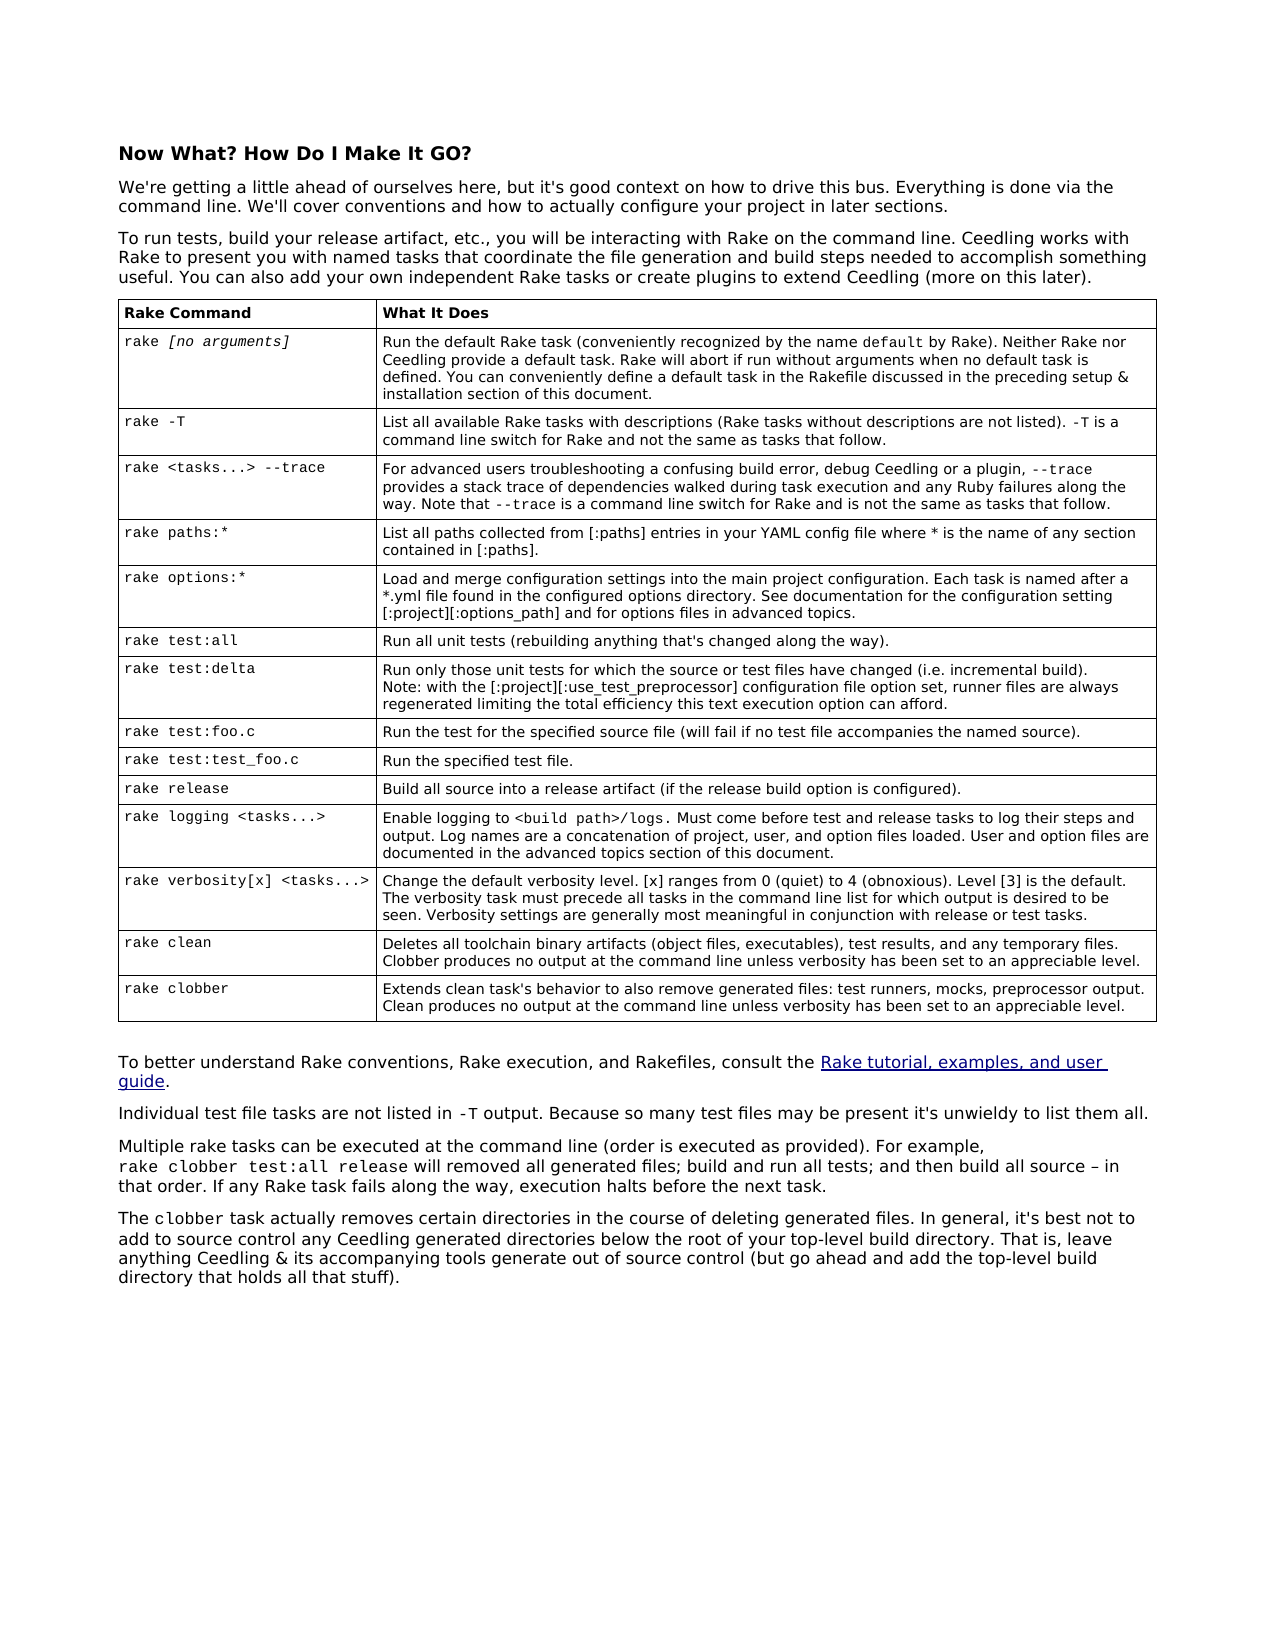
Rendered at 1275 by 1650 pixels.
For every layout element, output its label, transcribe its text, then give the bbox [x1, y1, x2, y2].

table_cell Load and merge configuration settings into the main project configuration. Each task is named after a *.yml file found in the configured options directory. See documentation for the configuration setting [:project][:options_path] and for options files in advanced topics. [377, 566, 1156, 627]
table_cell rake verbosity[x] <tasks...> [119, 868, 376, 930]
table_cell rake test:all [119, 628, 376, 656]
table_cell Deletes all toolchain binary artifacts (object files, executables), test results, and any temporary files. Clobber produces no output at the command line unless verbosity has been set to an appreciable level. [377, 931, 1156, 975]
table_cell Run all unit tests (rebuilding anything that's changed along the way). [377, 628, 1156, 656]
table_cell For advanced users troubleshooting a confusing build error, debug Ceedling or a plugin, --trace provides a stack trace of dependencies walked during task execution and any Ruby failures along the way. Note that --trace is a command line switch for Rake and is not the same as tasks that follow. [377, 456, 1156, 519]
table_cell Run the specified test file. [377, 748, 1156, 775]
table_header Rake Command [119, 300, 376, 328]
text Multiple rake tasks can be executed at the command line (order is executed as provided). For example, rake clobber test:all release will removed all generated files; build and run all tests; and then build all source – in that order. If any Rake task fails along the way, execution halts before the next task. [118, 1137, 1157, 1196]
table_cell rake release [119, 776, 376, 804]
text We're getting a little ahead of ourselves here, but it's good context on how to drive this bus. Everything is done via the command line. We'll cover conventions and how to actually configure your project in later sections. [118, 177, 1157, 216]
table_cell Run only those unit tests for which the source or test files have changed (i.e. incremental build). Note: with the [:project][:use_test_preprocessor] configuration file option set, runner files are always regenerated limiting the total efficiency this text execution option can afford. [377, 657, 1156, 718]
table_cell rake options:* [119, 566, 376, 627]
table_cell rake logging <tasks...> [119, 805, 376, 867]
table_cell rake [no arguments] [119, 329, 376, 408]
table_cell List all paths collected from [:paths] entries in your YAML config file where * is the name of any section contained in [:paths]. [377, 520, 1156, 565]
table_cell Extends clean task's behavior to also remove generated files: test runners, mocks, preprocessor output. Clean produces no output at the command line unless verbosity has been set to an appreciable level. [377, 976, 1156, 1021]
table_cell rake <tasks...> --trace [119, 456, 376, 519]
table_cell rake test:test_foo.c [119, 748, 376, 775]
table_cell rake clean [119, 931, 376, 975]
table_cell rake clobber [119, 976, 376, 1021]
text The clobber task actually removes certain directories in the course of deleting generated files. In general, it's best not to add to source control any Ceedling generated directories below the root of your top-level build directory. That is, leave anything Ceedling & its accompanying tools generate out of source control (but go ahead and add the top-level build directory that holds all that stuff). [118, 1209, 1157, 1287]
table_cell List all available Rake tasks with descriptions (Rake tasks without descriptions are not listed). -T is a command line switch for Rake and not the same as tasks that follow. [377, 409, 1156, 455]
subtitle Now What? How Do I Make It GO? [118, 143, 1157, 165]
table_cell rake paths:* [119, 520, 376, 565]
text Individual test file tasks are not listed in -T output. Because so many test files may be present it's unwieldy to list them all. [118, 1104, 1157, 1124]
table_cell Run the test for the specified source file (will fail if no test file accompanies the named source). [377, 719, 1156, 747]
table_cell Change the default verbosity level. [x] ranges from 0 (quiet) to 4 (obnoxious). Level [3] is the default. The verbosity task must precede all tasks in the command line list for which output is desired to be seen. Verbosity settings are generally most meaningful in conjunction with release or test tasks. [377, 868, 1156, 930]
table_cell Build all source into a release artifact (if the release build option is configured). [377, 776, 1156, 804]
table_cell Enable logging to <build path>/logs. Must come before test and release tasks to log their steps and output. Log names are a concatenation of project, user, and option files loaded. User and option files are documented in the advanced topics section of this document. [377, 805, 1156, 867]
table_cell rake -T [119, 409, 376, 455]
text To run tests, build your release artifact, etc., you will be interacting with Rake on the command line. Ceedling works with Rake to present you with named tasks that coordinate the file generation and build steps needed to accomplish something useful. You can also add your own independent Rake tasks or create plugins to extend Ceedling (more on this later). [118, 229, 1157, 287]
table_cell rake test:delta [119, 657, 376, 718]
table_cell Run the default Rake task (conveniently recognized by the name default by Rake). Neither Rake nor Ceedling provide a default task. Rake will abort if run without arguments when no default task is defined. You can conveniently define a default task in the Rakefile discussed in the preceding setup & installation section of this document. [377, 329, 1156, 408]
table_cell rake test:foo.c [119, 719, 376, 747]
text To better understand Rake conventions, Rake execution, and Rakefiles, consult the Rake tutorial, examples, and user guide. [118, 1053, 1157, 1092]
table_header What It Does [377, 300, 1156, 328]
